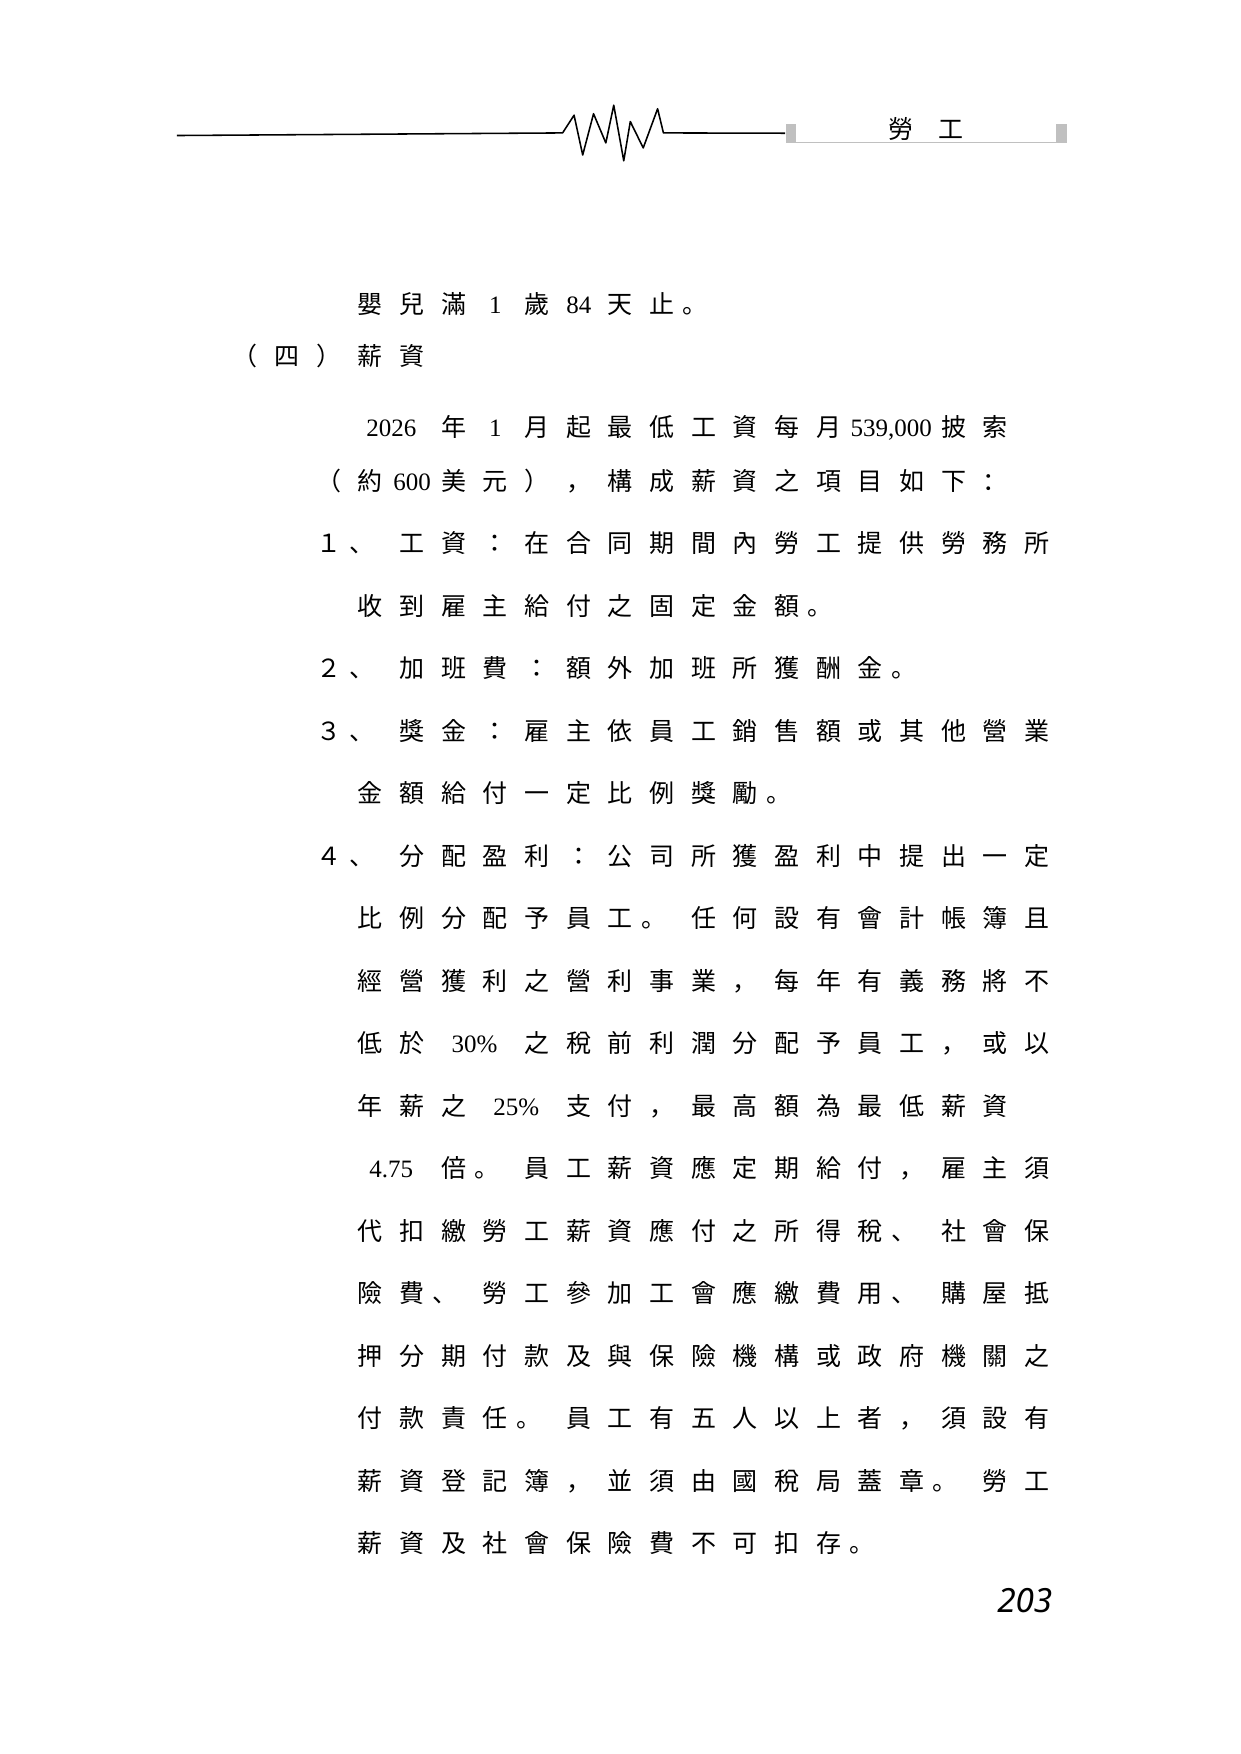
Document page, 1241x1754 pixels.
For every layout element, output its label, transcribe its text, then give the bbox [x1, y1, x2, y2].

text ４、分配盈利：公司所獲盈利中提出一定比例分配予員工。任何設有會計帳簿且經營獲利之營利事業，每年有義務將不低於30%之稅前利潤分配予員工，或以年薪之25%支付，最高額為最低薪資4.75倍。員工薪資應定期給付，雇主須代扣繳勞工薪資應付之所得稅、社會保險費、勞工參加工會應繳費用、購屋抵押分期付款及與保險機構或政府機關之付款責任。員工有五人以上者，須設有薪資登記簿，並須由國稅局蓋章。勞工薪資及社會保險費不可扣存。 [281, 813, 1058, 1563]
text 嬰兒滿1歲84天止。 [281, 250, 1058, 313]
text ２、加班費：額外加班所獲酬金。 [281, 625, 1058, 688]
text （四）薪資 [207, 313, 1058, 375]
text ３、獎金：雇主依員工銷售額或其他營業金額給付一定比例獎勵。 [281, 688, 1058, 813]
text 2026年1月起最低工資每月539,000披索（約600美元），構成薪資之項目如下： [281, 375, 1058, 500]
text １、工資：在合同期間內勞工提供勞務所收到雇主給付之固定金額。 [281, 500, 1058, 625]
